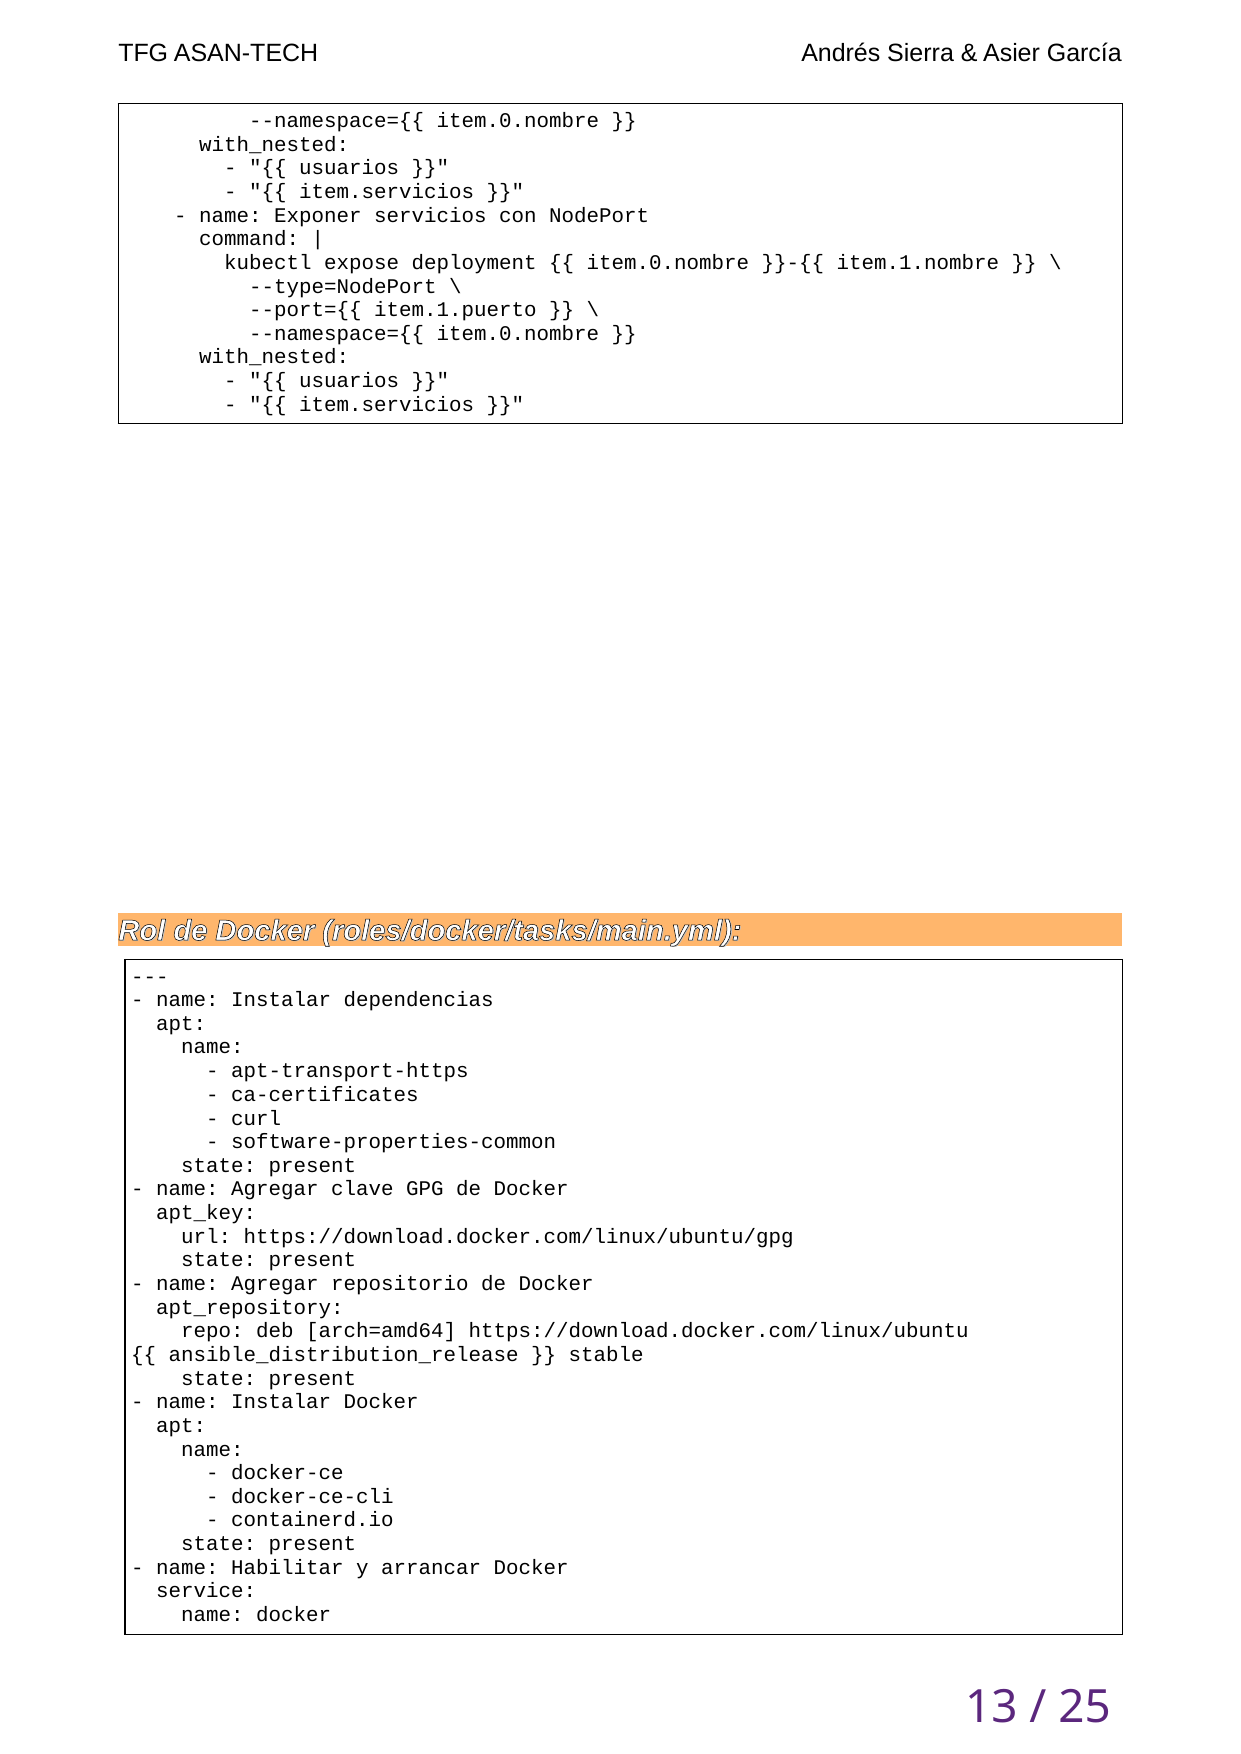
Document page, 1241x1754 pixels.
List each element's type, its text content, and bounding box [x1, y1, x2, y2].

subtitle Rol de Docker (roles/docker/tasks/main.yml): [118, 913, 1122, 946]
table_header --- - name: Instalar dependencias apt: name: - apt-transport-https - ca-certificates - curl - software-properties-common state: present - name: Agregar clave GPG de Docker apt_key: url: https://download.docker.com/linux/ubuntu/gpg state: present - name: Agregar repositorio de Docker apt_repository: repo: deb [arch=amd64] https://download.docker.com/linux/ubuntu {{ ansible_distribution_release }} stable state: present - name: Instalar Docker apt: name: - docker-ce - docker-ce-cli - containerd.io state: present - name: Habilitar y arrancar Docker service: name: docker [126, 960, 1122, 1633]
table_header --namespace={{ item.0.nombre }} with_nested: - "{{ usuarios }}" - "{{ item.servicios }}" - name: Exponer servicios con NodePort command: | kubectl expose deployment {{ item.0.nombre }}-{{ item.1.nombre }} \ --type=NodePort \ --port={{ item.1.puerto }} \ --namespace={{ item.0.nombre }} with_nested: - "{{ usuarios }}" - "{{ item.servicios }}" [119, 104, 1122, 423]
